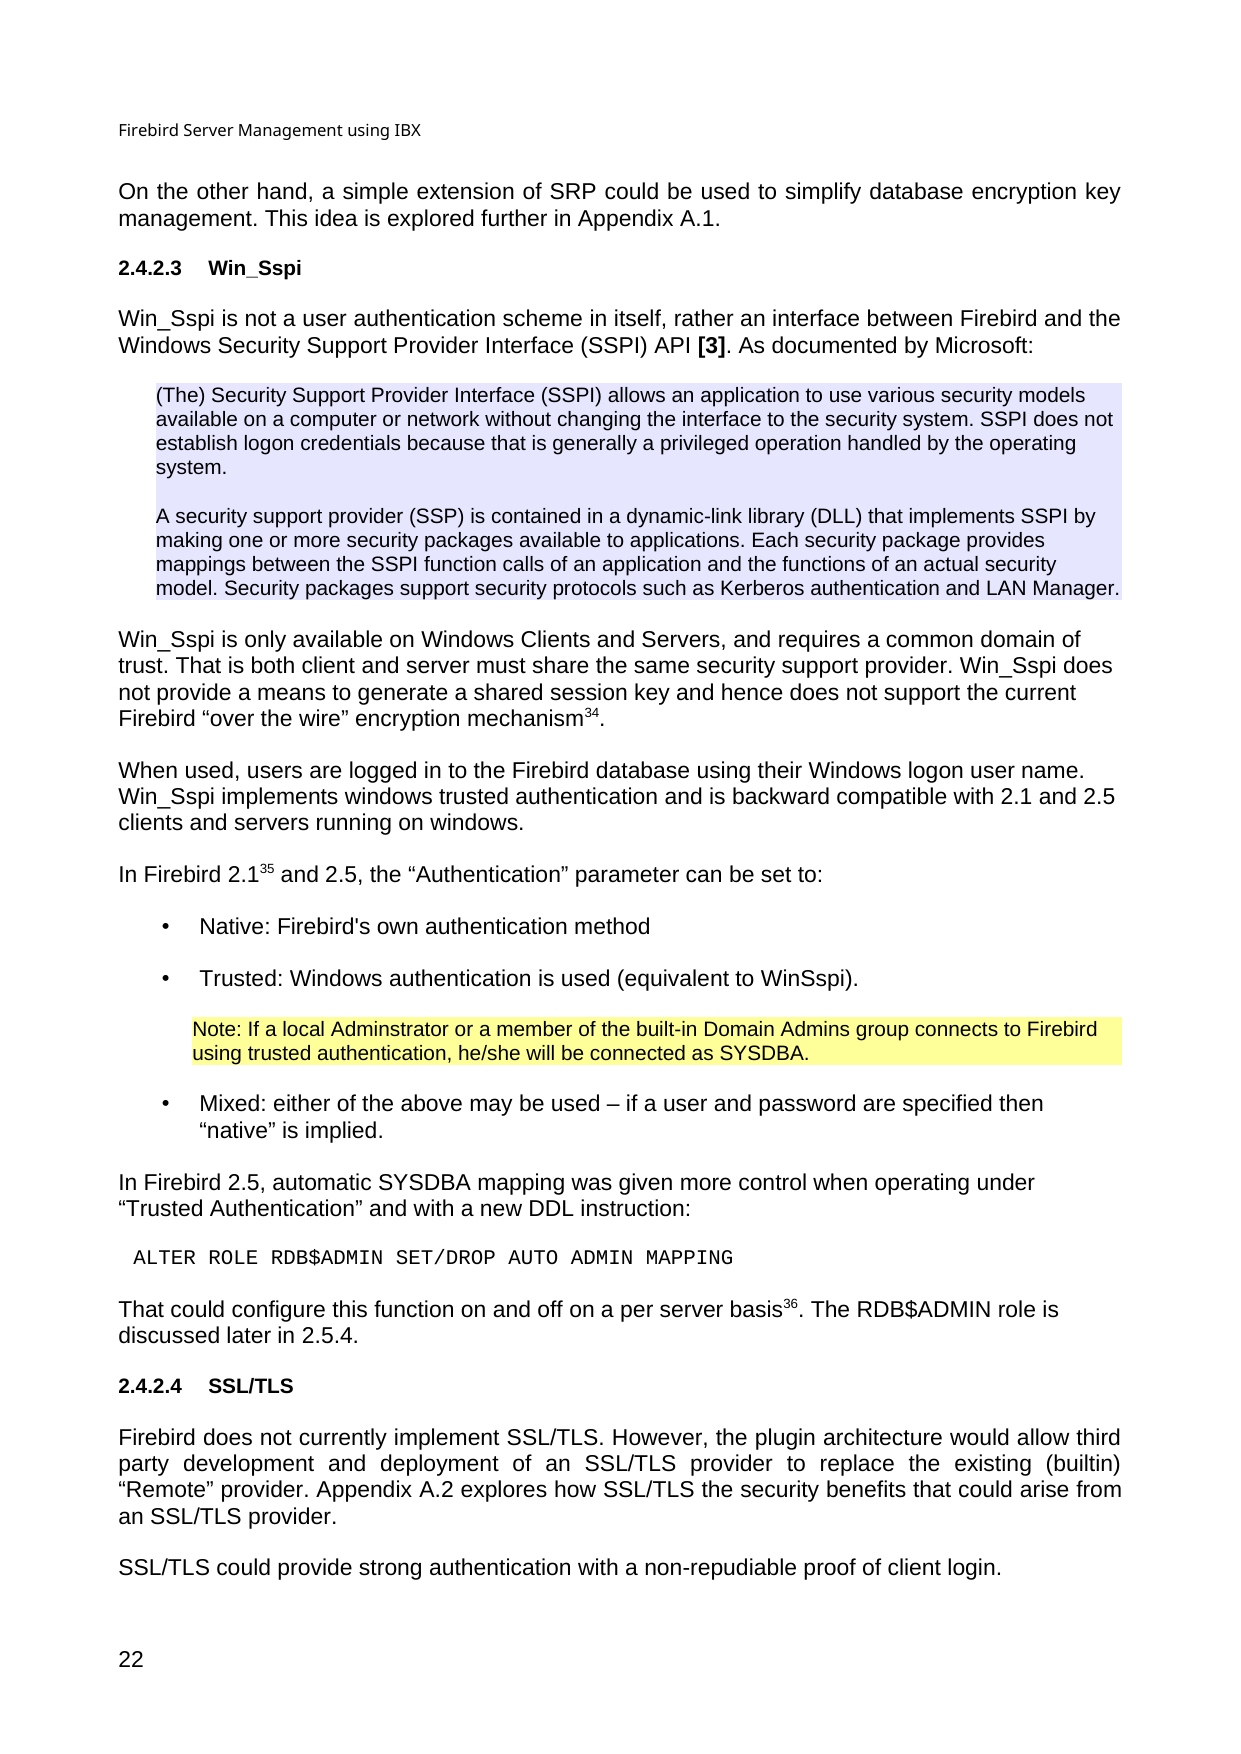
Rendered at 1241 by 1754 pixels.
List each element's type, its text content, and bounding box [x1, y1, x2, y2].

text That could configure this function on and off on a per server basis. The RDB$ADMIN role is discussed later in 2.5.4. [118, 1296, 1122, 1349]
text Note: If a local Adminstrator or a member of the built-in Domain Admins group connects to Firebird using trusted authentication, he/she will be connected as SYSDBA. [192, 1017, 1122, 1065]
text When used, users are logged in to the Firebird database using their Windows logon user name. Win_Sspi implements windows trusted authentication and is backward compatible with 2.1 and 2.5 clients and servers running on windows. [118, 757, 1122, 836]
list Trusted: Windows authentication is used (equivalent to WinSspi). [162, 965, 1122, 991]
subtitle SSL/TLS [118, 1374, 1122, 1398]
list Native: Firebird's own authentication method [162, 913, 1122, 939]
text A security support provider (SSP) is contained in a dynamic-link library (DLL) that implements SSPI by making one or more security packages available to applications. Each security package provides mappings between the SSPI function calls of an application and the functions of an actual security model. Security packages support security protocols such as Kerberos authentication and LAN Manager. [156, 504, 1122, 600]
text Win_Sspi is only available on Windows Clients and Servers, and requires a common domain of trust. That is both client and server must share the same security support provider. Win_Sspi does not provide a means to generate a shared session key and hence does not support the current Firebird “over the wire” encryption mechanism. [118, 626, 1122, 731]
list Mixed: either of the above may be used – if a user and password are specified then “native” is implied. [162, 1090, 1122, 1143]
text (The) Security Support Provider Interface (SSPI) allows an application to use various security models available on a computer or network without changing the interface to the security system. SSPI does not establish logon credentials because that is generally a privileged operation handled by the operating system. [156, 383, 1122, 479]
text On the other hand, a simple extension of SRP could be used to simplify database encryption key management. This idea is explored further in Appendix A.1. [118, 178, 1122, 231]
text Win_Sspi is not a user authentication scheme in itself, rather an interface between Firebird and the Windows Security Support Provider Interface (SSPI) API [3]. As documented by Microsoft: [118, 305, 1122, 358]
subtitle Win_Sspi [118, 256, 1122, 280]
text Firebird does not currently implement SSL/TLS. However, the plugin architecture would allow third party development and deployment of an SSL/TLS provider to replace the existing (builtin) “Remote” provider. Appendix A.2 explores how SSL/TLS the security benefits that could arise from an SSL/TLS provider. [118, 1424, 1122, 1529]
text SSL/TLS could provide strong authentication with a non-repudiable proof of client login. [118, 1554, 1122, 1580]
text In Firebird 2.1 and 2.5, the “Authentication” parameter can be set to: [118, 861, 1122, 888]
text In Firebird 2.5, automatic SYSDBA mapping was given more control when operating under “Trusted Authentication” and with a new DDL instruction: [118, 1168, 1122, 1221]
text ALTER ROLE RDB$ADMIN SET/DROP AUTO ADMIN MAPPING [133, 1247, 1122, 1270]
